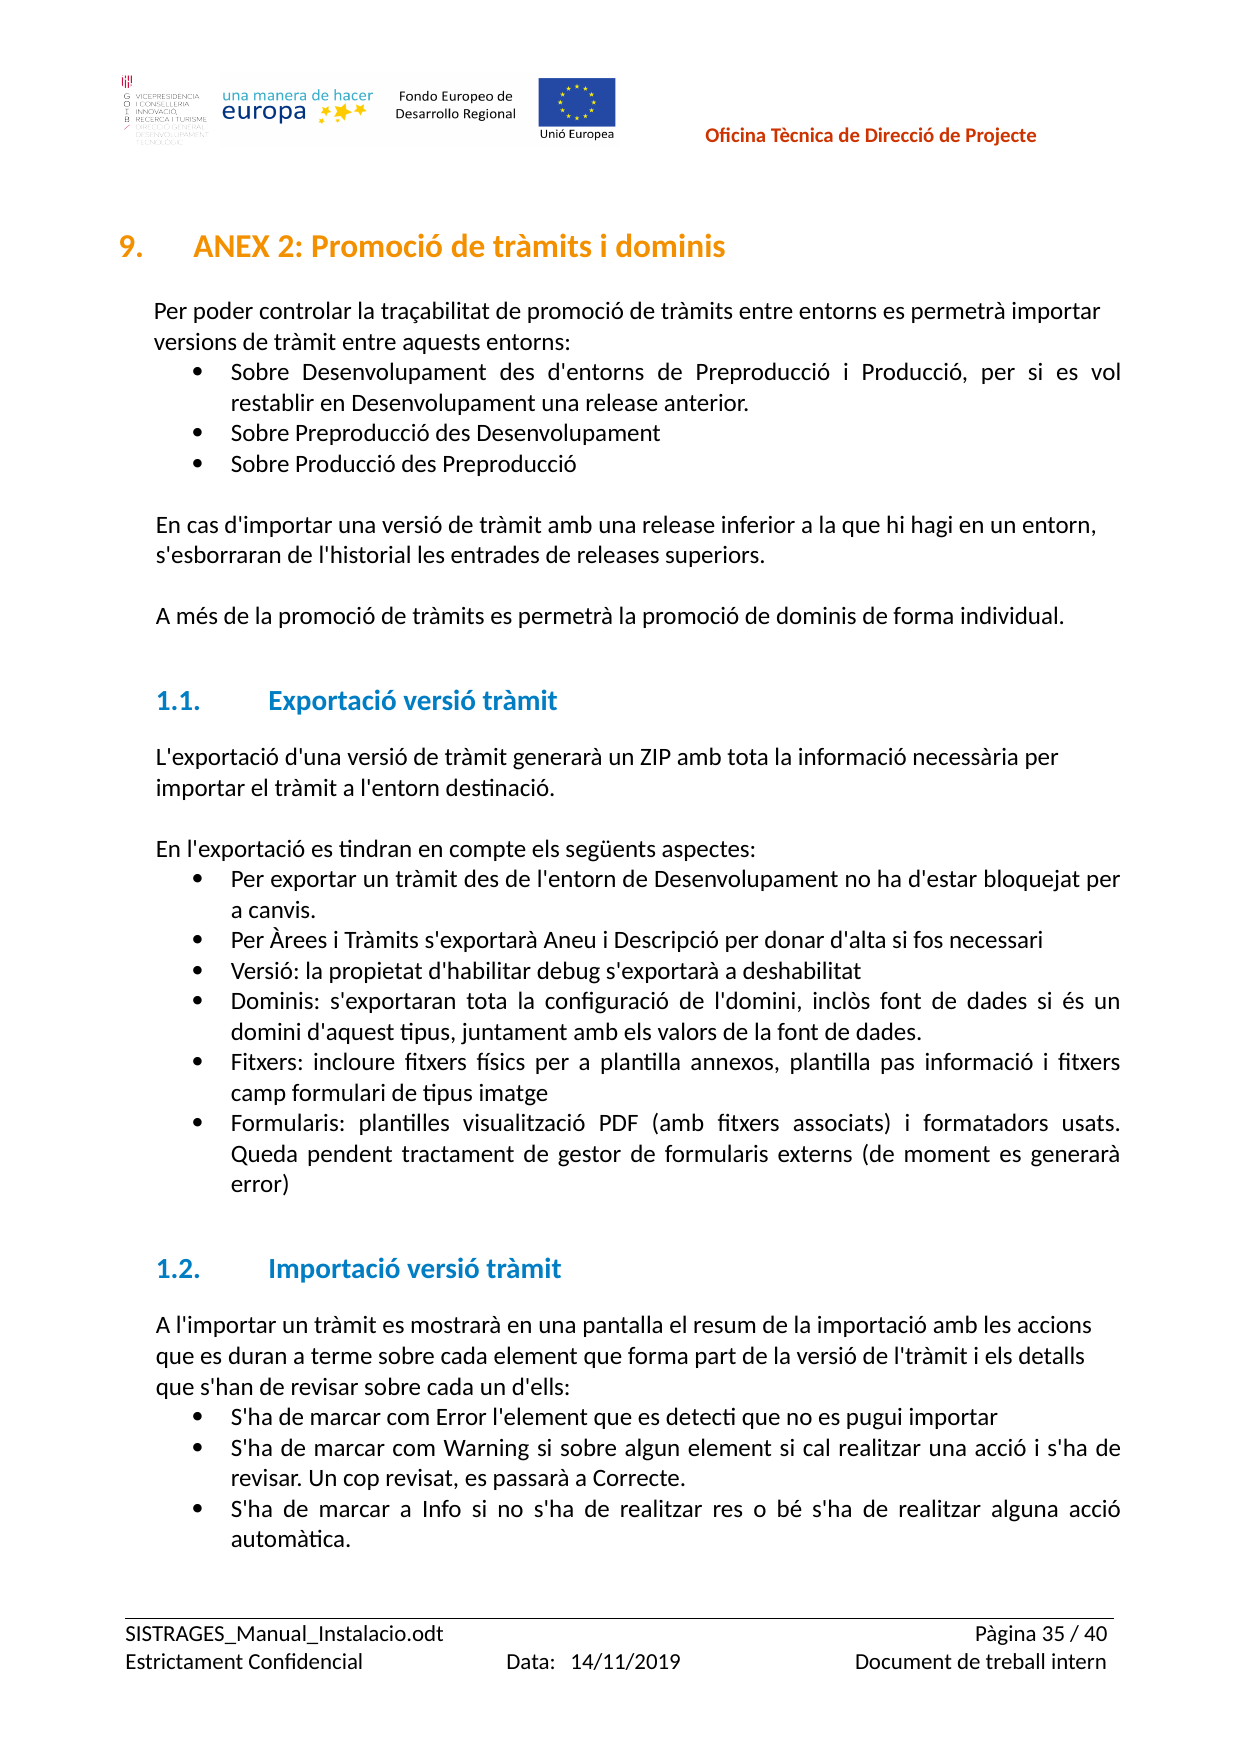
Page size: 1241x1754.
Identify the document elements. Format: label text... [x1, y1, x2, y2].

subtitle ANEX 2: Promoció de tràmits i dominis [118, 225, 1122, 266]
picture [219, 73, 621, 147]
list Versió: la propietat d'habilitar debug s'exportarà a deshabilitat [193, 955, 1122, 986]
list S'ha de marcar a Info si no s'ha de realitzar res o bé s'ha de realitzar alguna acció automàtica. [193, 1493, 1122, 1554]
list Sobre Desenvolupament des d'entorns de Preproducció i Producció, per si es vol restablir en Desenvolupament una release anterior. [193, 356, 1122, 417]
list Fitxers: incloure fitxers físics per a plantilla annexos, plantilla pas informació i fitxers camp formulari de tipus imatge [193, 1047, 1122, 1108]
text A l'importar un tràmit es mostrarà en una pantalla el resum de la importació amb les accions que es duran a terme sobre cada element que forma part de la versió de l'tràmit i els detalls que s'han de revisar sobre cada un d'ells: [156, 1309, 1122, 1401]
list S'ha de marcar com Warning si sobre algun element si cal realitzar una acció i s'ha de revisar. Un cop revisat, es passarà a Correcte. [193, 1432, 1122, 1493]
list Per exportar un tràmit des de l'entorn de Desenvolupament no ha d'estar bloquejat per a canvis. [193, 863, 1122, 924]
text L'exportació d'una versió de tràmit generarà un ZIP amb tota la informació necessària per importar el tràmit a l'entorn destinació. [156, 741, 1122, 802]
text En l'exportació es tindran en compte els següents aspectes: [156, 833, 1122, 863]
text Per poder controlar la traçabilitat de promoció de tràmits entre entorns es permetrà importar versions de tràmit entre aquests entorns: [153, 295, 1122, 356]
subtitle Exportació versió tràmit [156, 682, 1122, 718]
list Sobre Producció des Preproducció [193, 448, 1122, 478]
list Formularis: plantilles visualització PDF (amb fitxers associats) i formatadors usats. Queda pendent tractament de gestor de formularis externs (de moment es generarà error) [193, 1108, 1122, 1199]
list Sobre Preproducció des Desenvolupament [193, 417, 1122, 448]
list S'ha de marcar com Error l'element que es detecti que no es pugui importar [193, 1401, 1122, 1432]
text A més de la promoció de tràmits es permetrà la promoció de dominis de forma individual. [156, 600, 1122, 631]
text En cas d'importar una versió de tràmit amb una release inferior a la que hi hagi en un entorn, s'esborraran de l'historial les entrades de releases superiors. [156, 509, 1122, 570]
picture [118, 73, 213, 147]
list Dominis: s'exportaran tota la configuració de l'domini, inclòs font de dades si és un domini d'aquest tipus, juntament amb els valors de la font de dades. [193, 986, 1122, 1047]
list Per Àrees i Tràmits s'exportarà Aneu i Descripció per donar d'alta si fos necessari [193, 924, 1122, 955]
subtitle Importació versió tràmit [156, 1250, 1122, 1286]
